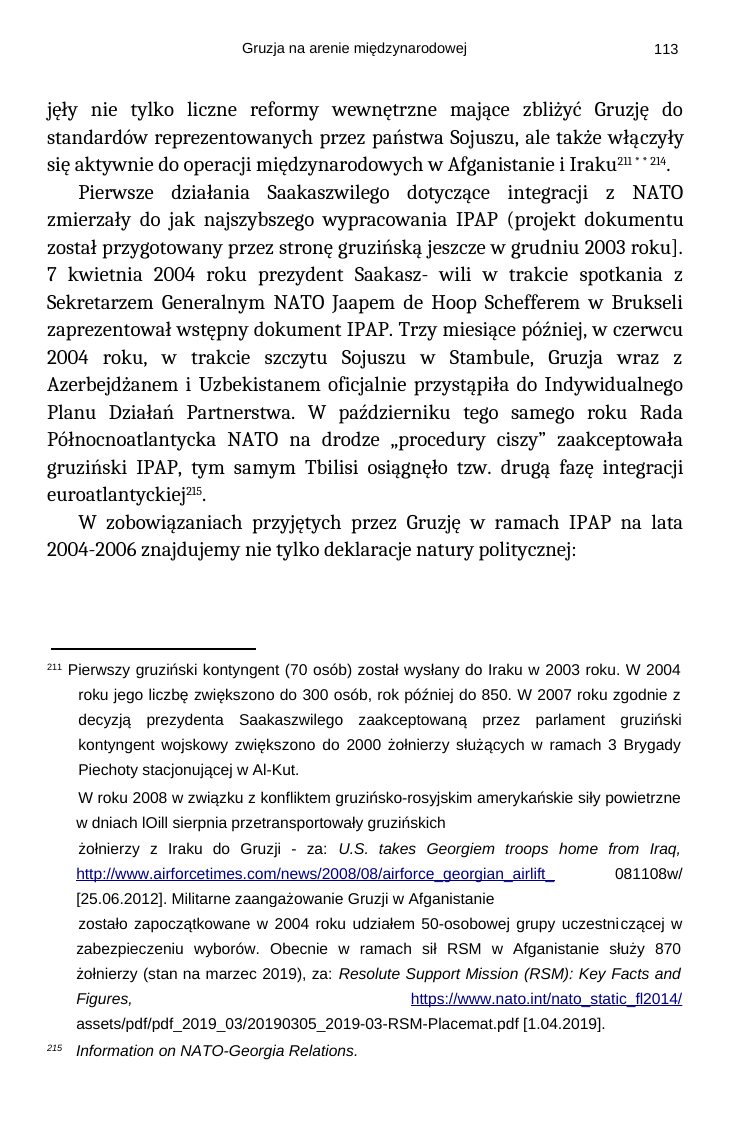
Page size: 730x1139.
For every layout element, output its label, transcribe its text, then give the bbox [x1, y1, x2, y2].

text W zobowiązaniach przyjętych przez Gruzję w ramach IPAP na lata 2004-2006 znajdujemy nie tylko deklaracje natury politycznej: [47, 510, 684, 562]
text jęły nie tylko liczne reformy wewnętrzne mające zbliżyć Gruzję do standardów reprezentowanych przez państwa Sojuszu, ale także włą­czyły się aktywnie do operacji międzynarodowych w Afganistanie i Iraku211 * * 214. [47, 98, 684, 177]
text zostało zapoczątkowane w 2004 roku udziałem 50-osobowej grupy uczestni­czącej w zabezpieczeniu wyborów. Obecnie w ramach sił RSM w Afganistanie służy 870 żołnierzy (stan na marzec 2019), za: Resolute Support Mission (RSM): Key Facts and Figures, https://www.nato.int/nato_static_fl2014/ assets/pdf/pdf_2019_03/20190305_2019-03-RSM-Placemat.pdf [1.04.2019]. [76, 914, 682, 1032]
text Gruzja na arenie międzynarodowej [242, 40, 490, 57]
text żołnierzy z Iraku do Gruzji - za: U.S. takes Georgiem troops home from Iraq, http://www.airforcetimes.com/news/2008/08/airforce_georgian_airlift_ 081108w/ [25.06.2012]. Militarne zaangażowanie Gruzji w Afganistanie [76, 839, 682, 907]
text 113 [654, 40, 683, 57]
text 215 Information on NATO-Georgia Relations. [47, 1041, 682, 1059]
text 211 Pierwszy gruziński kontyngent (70 osób) został wysłany do Iraku w 2003 roku. W 2004 roku jego liczbę zwiększono do 300 osób, rok później do 850. W 2007 roku zgodnie z decyzją prezydenta Saakaszwilego zaakceptowaną przez parlament gruziński kontyngent wojskowy zwiększono do 2000 żołnierzy służących w ramach 3 Brygady Piechoty stacjonującej w Al-Kut. [47, 660, 682, 778]
text Pierwsze działania Saakaszwilego dotyczące integracji z NATO zmierzały do jak najszybszego wypracowania IPAP (projekt do­kumentu został przygotowany przez stronę gruzińską jeszcze w grudniu 2003 roku]. 7 kwietnia 2004 roku prezydent Saakasz- wili w trakcie spotkania z Sekretarzem Generalnym NATO Jaapem de Hoop Schefferem w Brukseli zaprezentował wstępny dokument IPAP. Trzy miesiące później, w czerwcu 2004 roku, w trakcie szczytu Sojuszu w Stambule, Gruzja wraz z Azerbejdżanem i Uzbekistanem oficjalnie przystąpiła do Indywidualnego Planu Działań Partnerstwa. W październiku tego samego roku Rada Północnoatlantycka NATO na drodze „procedury ciszy” zaakceptowała gruziński IPAP, tym sa­mym Tbilisi osiągnęło tzw. drugą fazę integracji euroatlantyckiej215. [47, 180, 684, 507]
text W roku 2008 w związku z konfliktem gruzińsko-rosyjskim amerykańskie siły powietrzne w dniach lOill sierpnia przetransportowały gruzińskich [76, 789, 682, 832]
